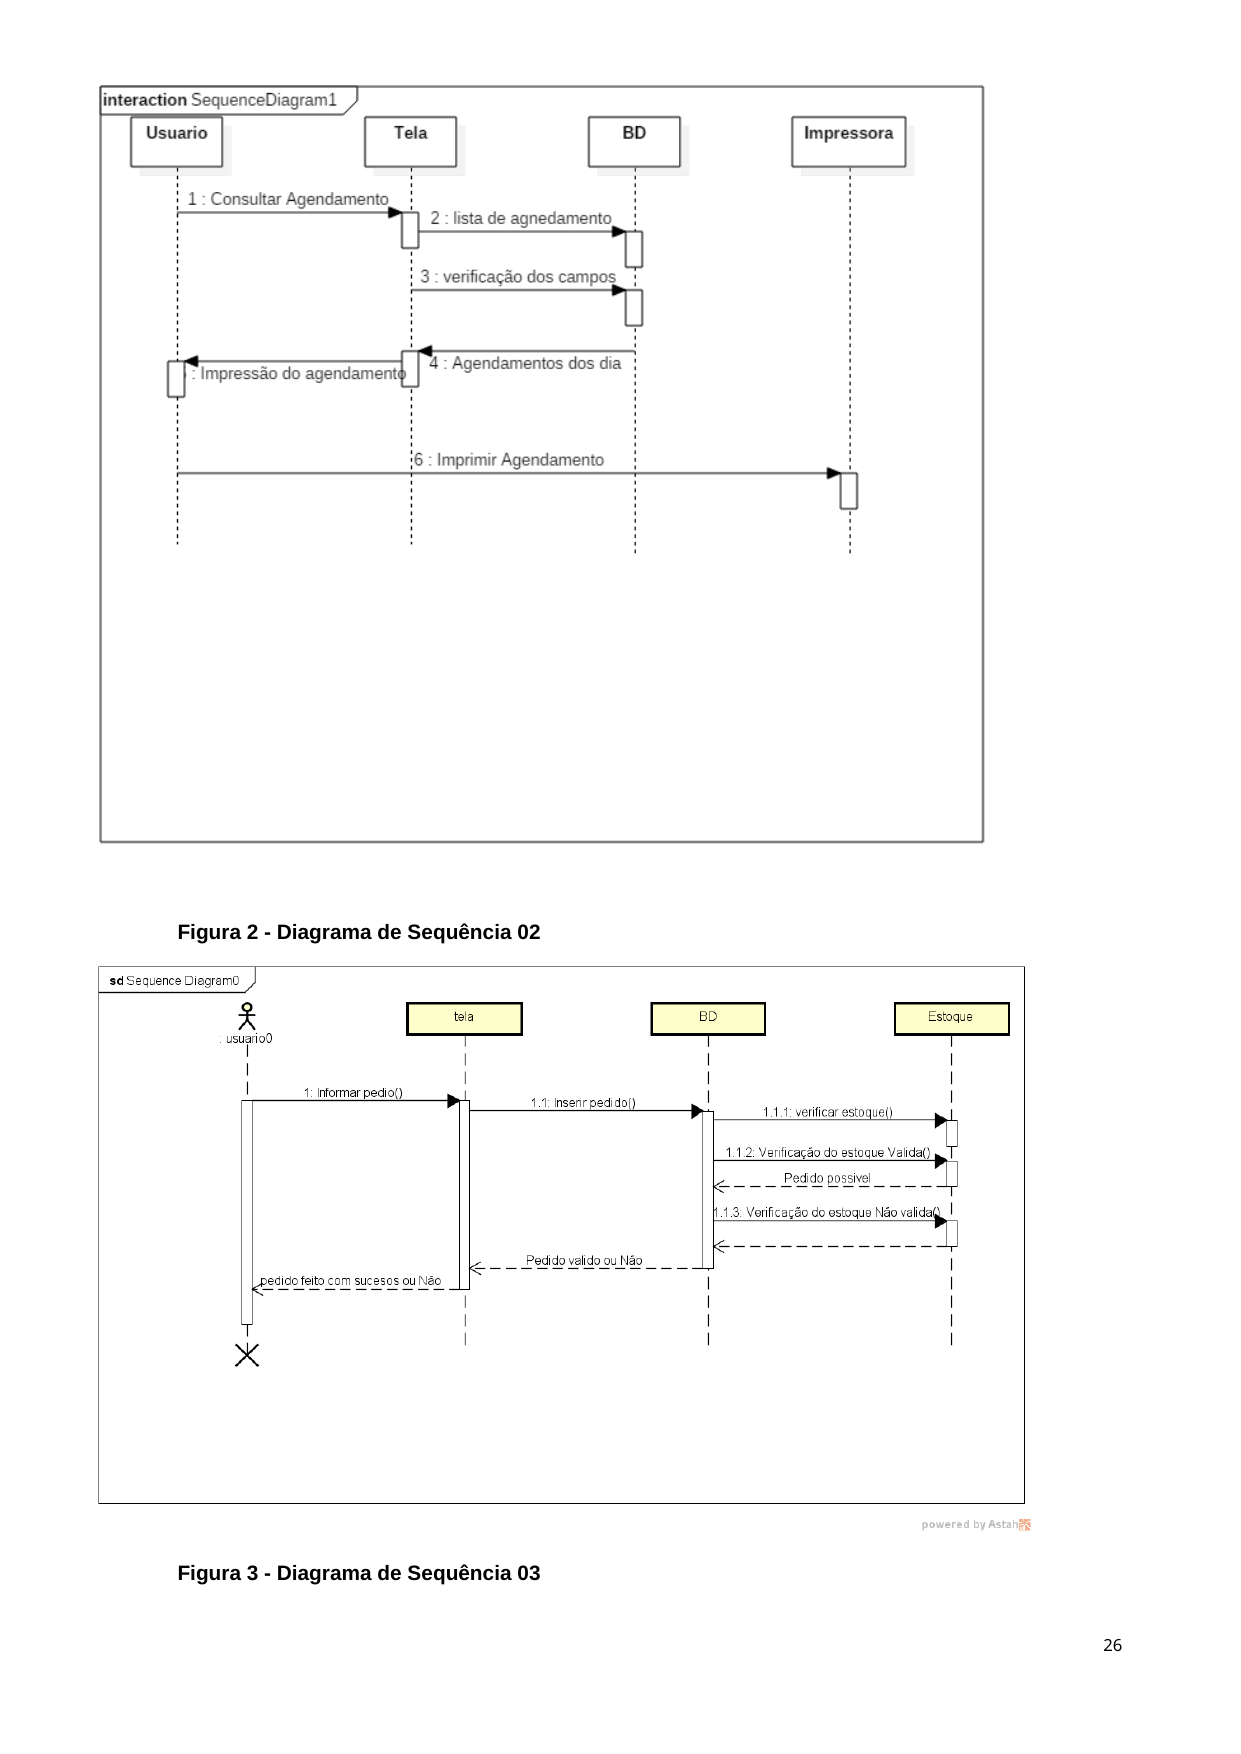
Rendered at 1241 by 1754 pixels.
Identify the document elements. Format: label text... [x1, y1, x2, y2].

text Figura 3 - Diagrama de Sequência 03 [177, 1561, 1122, 1585]
text Figura 2 - Diagrama de Sequência 02 [177, 920, 1122, 944]
